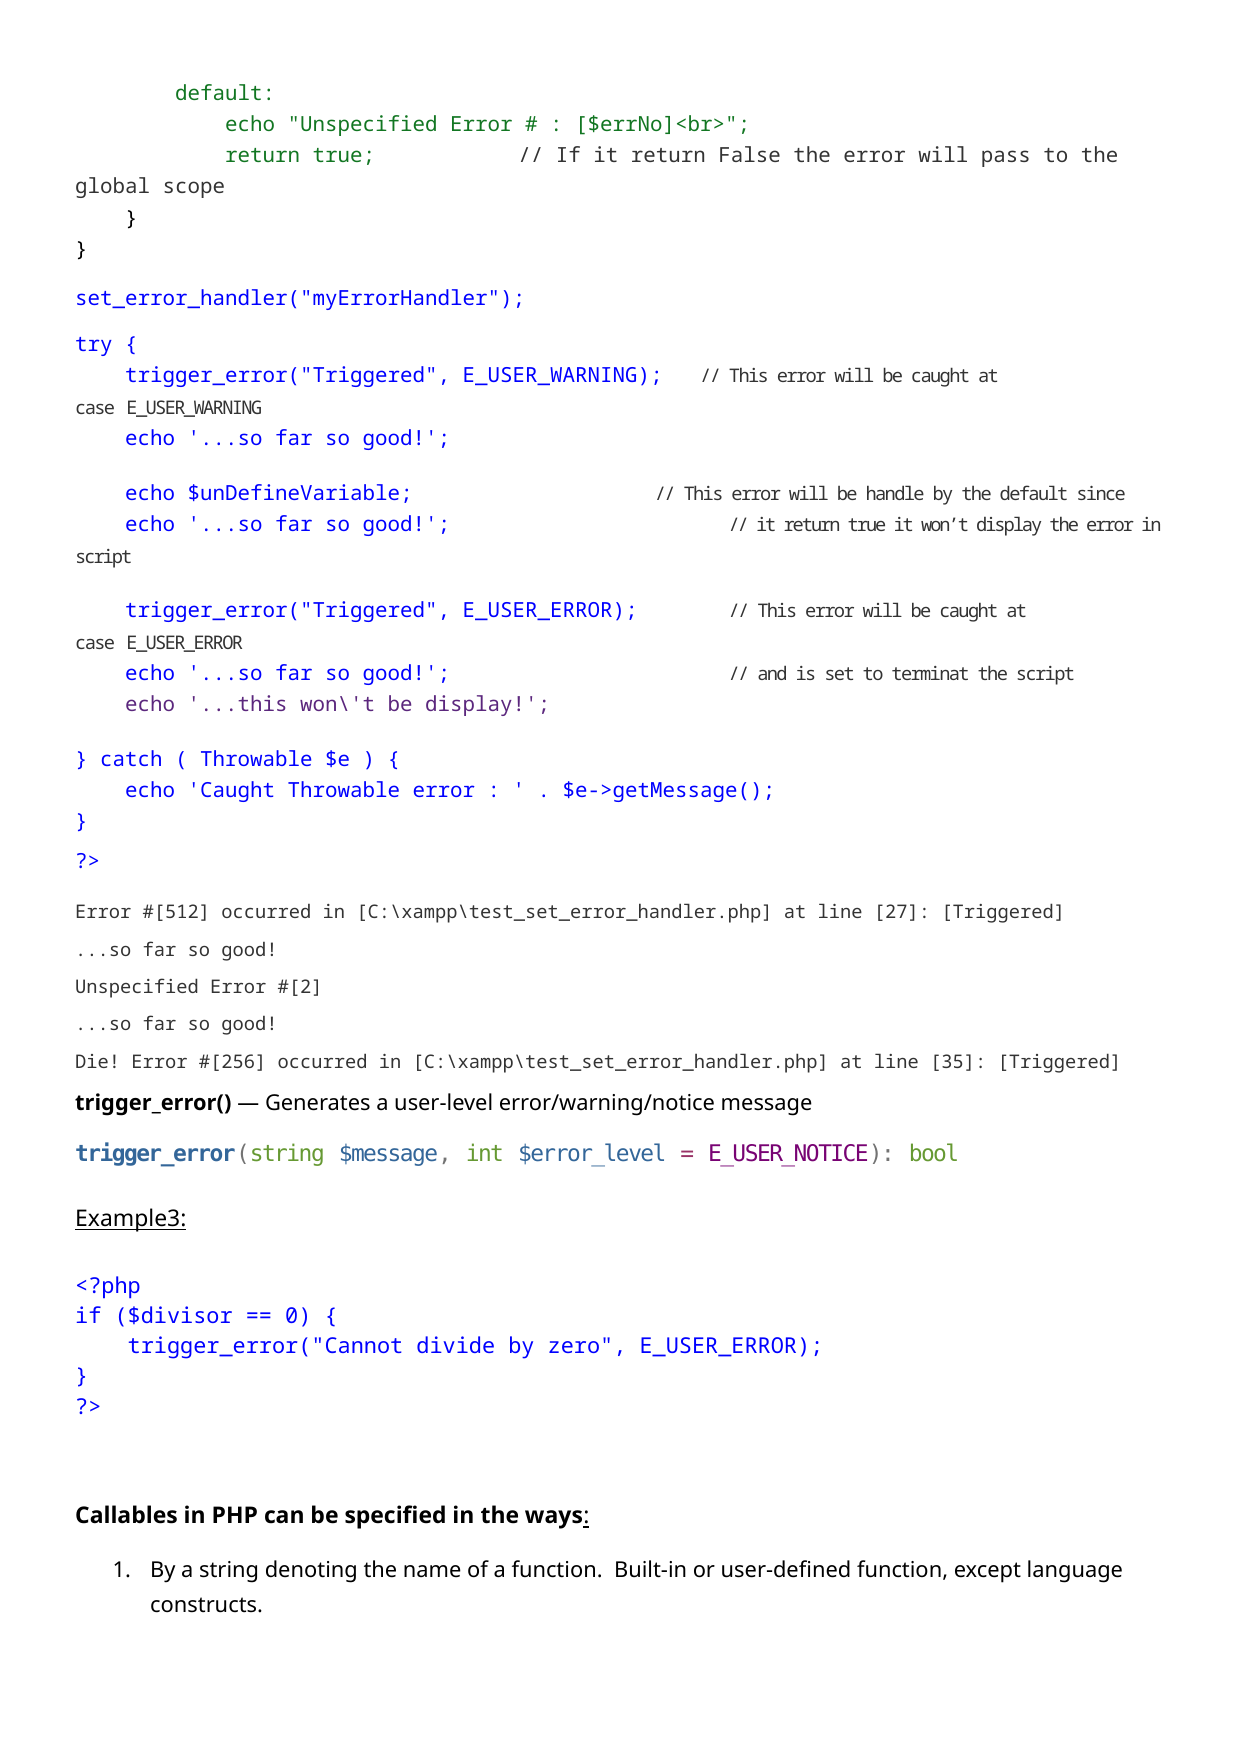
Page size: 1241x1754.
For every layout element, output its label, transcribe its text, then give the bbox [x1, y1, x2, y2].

list By a string denoting the name of a function. Built-in or user-defined function, except language constructs. [112, 1554, 1166, 1618]
text Unspecified Error #[2] [75, 973, 1166, 999]
text return true; // If it return False the error will pass to the global scope [75, 137, 1166, 200]
text Error #[512] occurred in [C:\xampp\test_set_error_handler.php] at line [27]: [Triggered] [75, 899, 1166, 924]
text ...so far so good! [75, 936, 1166, 961]
text } [75, 231, 1166, 262]
text trigger_error("Triggered", E_USER_ERROR); // This error will be caught at case E_USER_ERROR [75, 592, 1166, 655]
text <?php if ($divisor == 0) { trigger_error("Cannot divide by zero", E_USER_ERROR); } ?> [75, 1271, 1166, 1421]
text ...so far so good! [75, 1011, 1166, 1036]
text echo '...so far so good!'; // and is set to terminat the script [75, 655, 1166, 686]
text } [75, 200, 1166, 231]
text default: [75, 75, 1166, 106]
text } catch ( Throwable $e ) { [75, 741, 1166, 772]
text Callables in PHP can be specified in the ways: [75, 1499, 1166, 1531]
text try { [75, 329, 1166, 358]
text echo $unDefineVariable; // This error will be handle by the default since [75, 475, 1166, 506]
text ?> [75, 847, 1166, 875]
text echo "Unspecified Error # : [$errNo]<br>"; [75, 106, 1166, 137]
text set_error_handler("myErrorHandler"); [75, 280, 1166, 311]
text echo 'Caught Throwable error : ' . $e->getMessage(); [75, 772, 1166, 803]
text Die! Error #[256] occurred in [C:\xampp\test_set_error_handler.php] at line [35]: [Triggered] [75, 1048, 1166, 1075]
text Example3: [75, 1202, 1166, 1233]
text echo '...this won\'t be display!'; [75, 686, 1166, 717]
text echo '...so far so good!'; [75, 420, 1166, 451]
text trigger_error() — Generates a user-level error/warning/notice message [75, 1087, 1166, 1116]
text echo '...so far so good!'; // it return true it won’t display the error in script [75, 506, 1166, 569]
text trigger_error(string $message, int $error_level = E_USER_NOTICE): bool [75, 1140, 1166, 1167]
text trigger_error("Triggered", E_USER_WARNING); // This error will be caught at case E_USER_WARNING [75, 358, 1166, 420]
text } [75, 803, 1166, 835]
